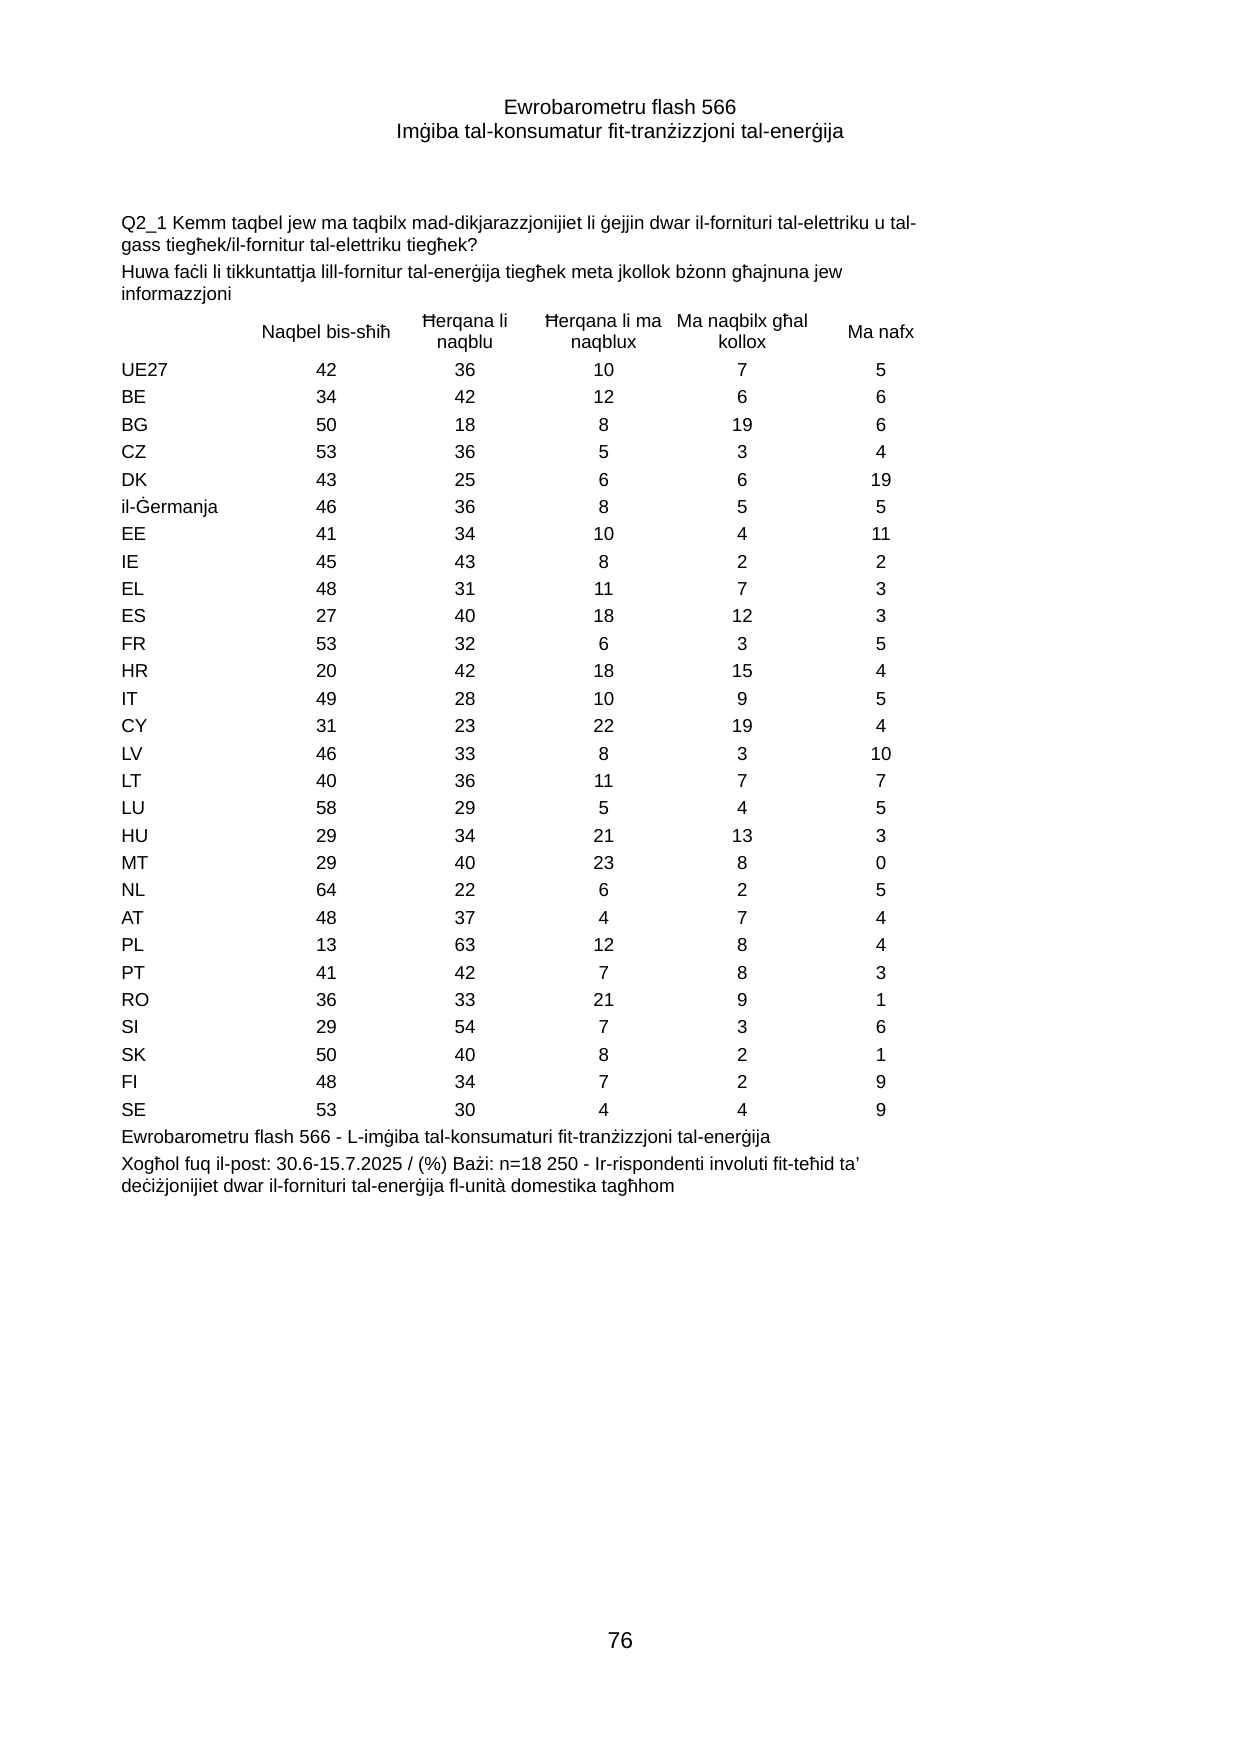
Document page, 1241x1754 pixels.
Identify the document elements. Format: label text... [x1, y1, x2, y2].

table_cell EE [118, 520, 257, 548]
table_cell 4 [811, 712, 950, 739]
table_cell 6 [673, 465, 811, 493]
table_cell SI [118, 1013, 257, 1041]
table_cell 29 [257, 1013, 395, 1041]
table_cell 53 [257, 630, 395, 657]
table_cell 6 [534, 630, 673, 657]
table_cell il-Ġermanja [118, 493, 257, 520]
table_cell 7 [673, 575, 811, 602]
table_cell 5 [811, 794, 950, 822]
table_cell 10 [534, 356, 673, 383]
table_cell AT [118, 904, 257, 931]
table_cell 20 [257, 657, 395, 684]
table_cell 63 [395, 931, 534, 958]
table_cell 7 [534, 1068, 673, 1096]
table_cell 2 [673, 876, 811, 904]
table_cell 36 [395, 438, 534, 465]
table_cell 40 [395, 1041, 534, 1068]
table_cell 3 [811, 959, 950, 986]
table_cell 11 [534, 575, 673, 602]
table_cell 58 [257, 794, 395, 822]
table_cell LU [118, 794, 257, 822]
table_cell 10 [534, 685, 673, 712]
table_cell HR [118, 657, 257, 684]
table_cell 8 [673, 849, 811, 876]
table_cell 42 [395, 657, 534, 684]
table_cell 2 [673, 1041, 811, 1068]
table_cell 23 [395, 712, 534, 739]
table_cell [118, 307, 257, 356]
table_cell 12 [534, 383, 673, 411]
table_cell 5 [534, 438, 673, 465]
table_cell 5 [673, 493, 811, 520]
table_cell 10 [811, 739, 950, 767]
table_cell 19 [673, 411, 811, 438]
table_cell 4 [673, 794, 811, 822]
table_cell 49 [257, 685, 395, 712]
table_cell 8 [534, 1041, 673, 1068]
table_cell 13 [673, 822, 811, 849]
table_cell 53 [257, 438, 395, 465]
table_cell 41 [257, 520, 395, 548]
table_cell 45 [257, 548, 395, 575]
table_cell 5 [811, 630, 950, 657]
table_cell 12 [534, 931, 673, 958]
table_cell 1 [811, 1041, 950, 1068]
table_cell 8 [534, 493, 673, 520]
table_cell 3 [811, 603, 950, 630]
table_cell 0 [811, 849, 950, 876]
table_cell 31 [395, 575, 534, 602]
table_cell 9 [811, 1068, 950, 1096]
table_cell 36 [395, 493, 534, 520]
table_cell 23 [534, 849, 673, 876]
table_cell 19 [673, 712, 811, 739]
table_cell 2 [673, 548, 811, 575]
table_cell 64 [257, 876, 395, 904]
table_cell 32 [395, 630, 534, 657]
table_cell 7 [534, 1013, 673, 1041]
table_cell SK [118, 1041, 257, 1068]
table_cell 4 [811, 904, 950, 931]
table_cell 28 [395, 685, 534, 712]
table_cell 8 [534, 548, 673, 575]
table_cell 31 [257, 712, 395, 739]
table_cell 46 [257, 739, 395, 767]
table_cell 9 [673, 986, 811, 1013]
table_cell 4 [673, 520, 811, 548]
table_cell Naqbel bis-sħiħ [257, 307, 395, 356]
table_cell 29 [257, 849, 395, 876]
table_cell 34 [395, 1068, 534, 1096]
table_cell 18 [534, 603, 673, 630]
table_cell PL [118, 931, 257, 958]
table_cell 4 [673, 1096, 811, 1123]
table_cell 42 [257, 356, 395, 383]
table_cell 36 [395, 356, 534, 383]
table_cell 40 [395, 603, 534, 630]
table_cell 40 [257, 767, 395, 794]
table_cell 41 [257, 959, 395, 986]
table_cell 27 [257, 603, 395, 630]
table_cell 5 [811, 685, 950, 712]
table_cell Xogħol fuq il-post: 30.6-15.7.2025 / (%) Bażi: n=18 250 - Ir-rispondenti involuti fit-teħid ta’ deċiżjonijiet dwar il-fornituri tal-enerġija fl-unità domestika tagħhom [118, 1150, 950, 1199]
table_cell NL [118, 876, 257, 904]
table_cell 30 [395, 1096, 534, 1123]
table_cell BE [118, 383, 257, 411]
table_cell CZ [118, 438, 257, 465]
table_cell 13 [257, 931, 395, 958]
table_cell 7 [811, 767, 950, 794]
table_cell 7 [673, 904, 811, 931]
table_cell UE27 [118, 356, 257, 383]
table_cell 3 [811, 822, 950, 849]
table_cell 6 [811, 411, 950, 438]
table_cell 43 [395, 548, 534, 575]
table_cell 6 [811, 1013, 950, 1041]
table_cell 22 [395, 876, 534, 904]
table_cell 3 [811, 575, 950, 602]
table_cell 48 [257, 1068, 395, 1096]
table_cell FI [118, 1068, 257, 1096]
table_cell 15 [673, 657, 811, 684]
table_cell SE [118, 1096, 257, 1123]
table_cell 18 [395, 411, 534, 438]
table_cell MT [118, 849, 257, 876]
table_cell 6 [673, 383, 811, 411]
table_cell 8 [534, 411, 673, 438]
table_cell DK [118, 465, 257, 493]
table_cell 6 [534, 876, 673, 904]
table_cell 7 [534, 959, 673, 986]
table_cell 1 [811, 986, 950, 1013]
table_cell 25 [395, 465, 534, 493]
table_cell 33 [395, 986, 534, 1013]
table_cell ES [118, 603, 257, 630]
table_cell LV [118, 739, 257, 767]
table_cell 53 [257, 1096, 395, 1123]
table_cell 22 [534, 712, 673, 739]
table_cell 3 [673, 630, 811, 657]
table_cell PT [118, 959, 257, 986]
table_cell Huwa faċli li tikkuntattja lill-fornitur tal-enerġija tiegħek meta jkollok bżonn għajnuna jew informazzjoni [118, 258, 950, 307]
table_cell 48 [257, 904, 395, 931]
table_cell 40 [395, 849, 534, 876]
table_cell 54 [395, 1013, 534, 1041]
table_cell 8 [534, 739, 673, 767]
table_cell 3 [673, 438, 811, 465]
table_cell 5 [811, 876, 950, 904]
table_cell 36 [257, 986, 395, 1013]
table_cell 3 [673, 1013, 811, 1041]
table_cell 42 [395, 383, 534, 411]
table_cell IT [118, 685, 257, 712]
table_cell 9 [673, 685, 811, 712]
table_cell Ma naqbilx għal kollox [673, 307, 811, 356]
table_cell 8 [673, 931, 811, 958]
table_cell 4 [534, 904, 673, 931]
table_cell 29 [257, 822, 395, 849]
table_cell 34 [395, 520, 534, 548]
table_cell 6 [811, 383, 950, 411]
table_cell 6 [534, 465, 673, 493]
table_cell 48 [257, 575, 395, 602]
table_cell Ħerqana li naqblu [395, 307, 534, 356]
table_cell 7 [673, 356, 811, 383]
table_cell 5 [534, 794, 673, 822]
table_cell 42 [395, 959, 534, 986]
table_cell RO [118, 986, 257, 1013]
table_cell 37 [395, 904, 534, 931]
table_cell 12 [673, 603, 811, 630]
table_cell 21 [534, 986, 673, 1013]
table_cell BG [118, 411, 257, 438]
table_cell 33 [395, 739, 534, 767]
table_cell 29 [395, 794, 534, 822]
table_cell 34 [257, 383, 395, 411]
table_cell 10 [534, 520, 673, 548]
table_cell 21 [534, 822, 673, 849]
table_cell 46 [257, 493, 395, 520]
table_cell 2 [673, 1068, 811, 1096]
table_cell 5 [811, 493, 950, 520]
table_cell 4 [534, 1096, 673, 1123]
table_cell Ħerqana li ma naqblux [534, 307, 673, 356]
table_cell 9 [811, 1096, 950, 1123]
table_cell 50 [257, 411, 395, 438]
table_cell LT [118, 767, 257, 794]
table_cell 34 [395, 822, 534, 849]
table_cell 7 [673, 767, 811, 794]
table_cell 5 [811, 356, 950, 383]
table_cell 4 [811, 657, 950, 684]
table_cell 11 [811, 520, 950, 548]
table_header Q2_1 Kemm taqbel jew ma taqbilx mad-dikjarazzjonijiet li ġejjin dwar il-fornituri tal-elettriku u tal-gass tiegħek/il-fornitur tal-elettriku tiegħek? [118, 209, 950, 258]
table_cell Ewrobarometru flash 566 - L-imġiba tal-konsumaturi fit-tranżizzjoni tal-enerġija [118, 1123, 950, 1150]
table_cell 2 [811, 548, 950, 575]
table_cell 11 [534, 767, 673, 794]
table_cell 4 [811, 438, 950, 465]
table_cell 3 [673, 739, 811, 767]
table_cell 43 [257, 465, 395, 493]
table_cell 50 [257, 1041, 395, 1068]
table_cell 36 [395, 767, 534, 794]
table_cell EL [118, 575, 257, 602]
table_cell 8 [673, 959, 811, 986]
table_cell CY [118, 712, 257, 739]
table_cell 4 [811, 931, 950, 958]
table_cell 19 [811, 465, 950, 493]
table_cell IE [118, 548, 257, 575]
table_cell 18 [534, 657, 673, 684]
table_cell FR [118, 630, 257, 657]
table_cell HU [118, 822, 257, 849]
table_cell Ma nafx [811, 307, 950, 356]
